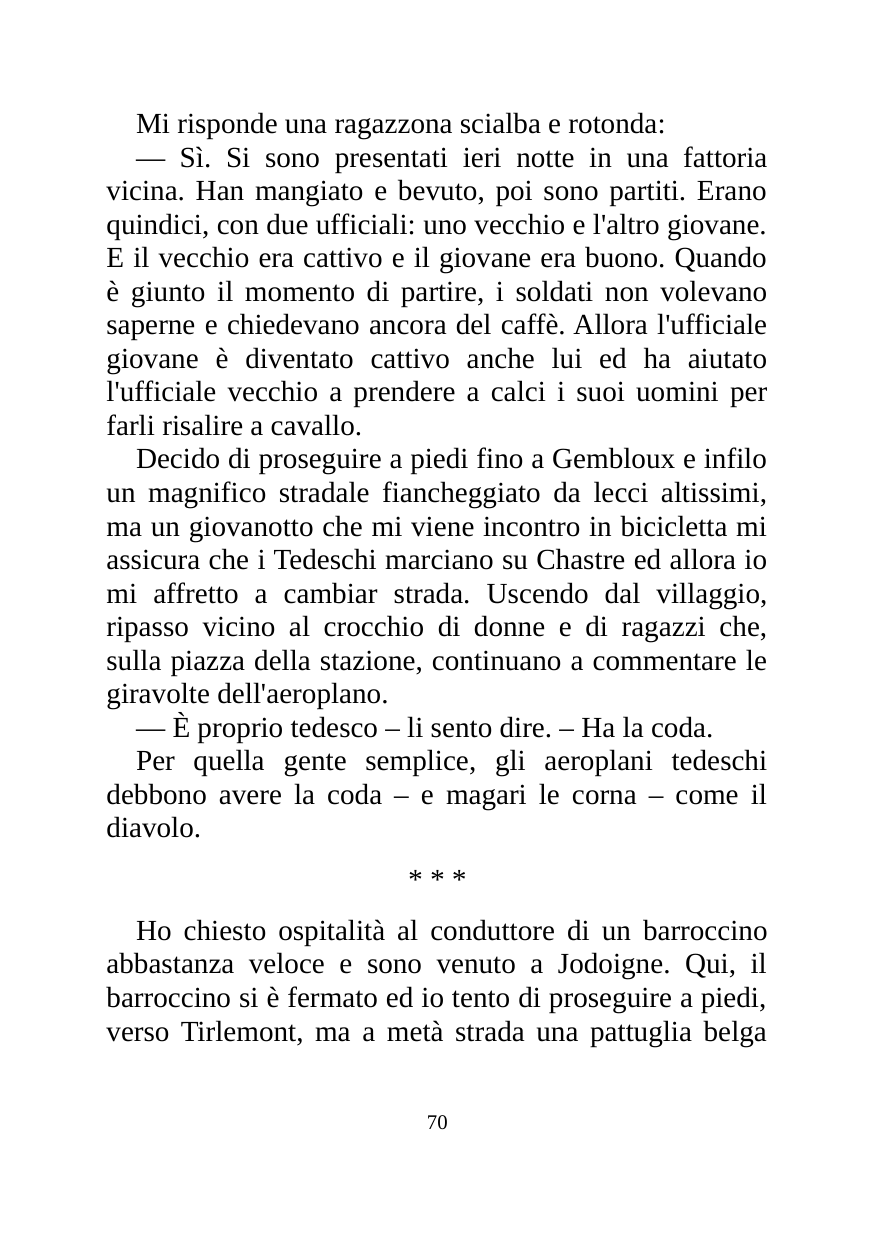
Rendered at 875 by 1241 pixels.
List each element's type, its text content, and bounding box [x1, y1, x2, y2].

text — È proprio tedesco – li sento dire. – Ha la coda. [106, 710, 768, 743]
text Ho chiesto ospitalità al conduttore di un barroccino abbastanza veloce e sono venuto a Jodoigne. Qui, il barroccino si è fermato ed io tento di proseguire a piedi, verso Tirlemont, ma a metà strada una pattuglia belga [106, 913, 768, 1047]
text Per quella gente semplice, gli aeroplani tedeschi debbono avere la coda – e magari le corna – come il diavolo. [106, 743, 768, 844]
text Decido di proseguire a piedi fino a Gembloux e infilo un magnifico stradale fiancheggiato da lecci altissimi, ma un giovanotto che mi viene incontro in bicicletta mi assicura che i Tedeschi marciano su Chastre ed allora io mi affretto a cambiar strada. Uscendo dal villaggio, ripasso vicino al crocchio di donne e di ragazzi che, sulla piazza della stazione, continuano a commentare le giravolte dell'aeroplano. [106, 442, 768, 710]
text — Sì. Si sono presentati ieri notte in una fattoria vicina. Han mangiato e bevuto, poi sono partiti. Erano quindici, con due ufficiali: uno vecchio e l'altro giovane. E il vecchio era cattivo e il giovane era buono. Quando è giunto il momento di partire, i soldati non volevano saperne e chiedevano ancora del caffè. Allora l'ufficiale giovane è diventato cattivo anche lui ed ha aiutato l'ufficiale vecchio a prendere a calci i suoi uomini per farli risalire a cavallo. [106, 140, 768, 442]
text * * * [106, 862, 768, 895]
text Mi risponde una ragazzona scialba e rotonda: [106, 106, 768, 140]
